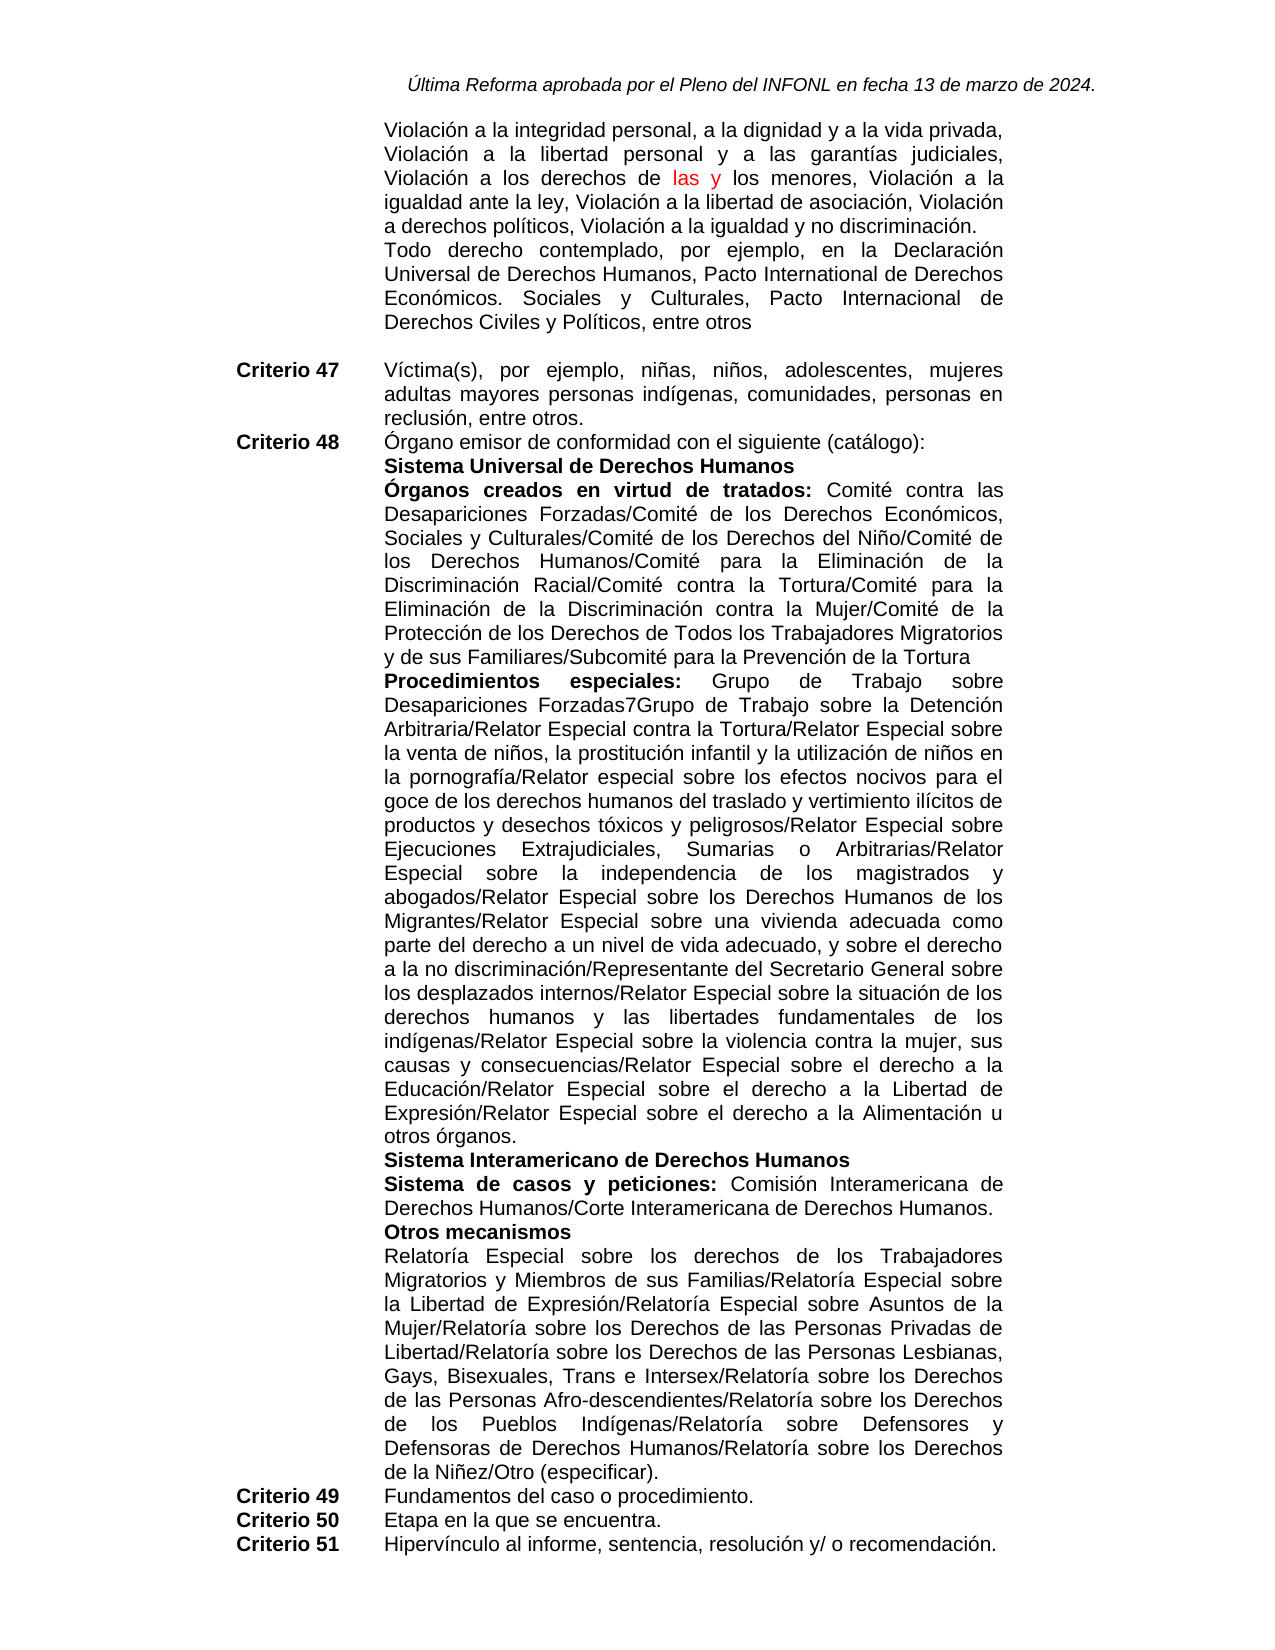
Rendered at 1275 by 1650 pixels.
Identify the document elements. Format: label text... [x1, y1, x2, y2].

text Relatoría Especial sobre los derechos de los Trabajadores Migratorios y Miembros de sus Familias/Relatoría Especial sobre la Libertad de Expresión/Relatoría Especial sobre Asuntos de la Mujer/Relatoría sobre los Derechos de las Personas Privadas de Libertad/Relatoría sobre los Derechos de las Personas Lesbianas, Gays, Bisexuales, Trans e Intersex/Relatoría sobre los Derechos de las Personas Afro-descendientes/Relatoría sobre los Derechos de los Pueblos Indígenas/Relatoría sobre Defensores y Defensoras de Derechos Humanos/Relatoría sobre los Derechos de la Niñez/Otro (especificar). [384, 1244, 1004, 1484]
text Sistema Interamericano de Derechos Humanos [384, 1148, 1004, 1172]
text Otros mecanismos [384, 1220, 1004, 1244]
text Procedimientos especiales: Grupo de Trabajo sobre Desapariciones Forzadas7Grupo de Trabajo sobre la Detención Arbitraria/Relator Especial contra la Tortura/Relator Especial sobre la venta de niños, la prostitución infantil y la utilización de niños en la pornografía/Relator especial sobre los efectos nocivos para el goce de los derechos humanos del traslado y vertimiento ilícitos de productos y desechos tóxicos y peligrosos/Relator Especial sobre Ejecuciones Extrajudiciales, Sumarias o Arbitrarias/Relator Especial sobre la independencia de los magistrados y abogados/Relator Especial sobre los Derechos Humanos de los Migrantes/Relator Especial sobre una vivienda adecuada como parte del derecho a un nivel de vida adecuado, y sobre el derecho a la no discriminación/Representante del Secretario General sobre los desplazados internos/Relator Especial sobre la situación de los derechos humanos y las libertades fundamentales de los indígenas/Relator Especial sobre la violencia contra la mujer, sus causas y consecuencias/Relator Especial sobre el derecho a la Educación/Relator Especial sobre el derecho a la Libertad de Expresión/Relator Especial sobre el derecho a la Alimentación u otros órganos. [384, 669, 1004, 1148]
text Sistema de casos y peticiones: Comisión Interamericana de Derechos Humanos/Corte Interamericana de Derechos Humanos. [384, 1172, 1004, 1220]
text Todo derecho contemplado, por ejemplo, en la Declaración Universal de Derechos Humanos, Pacto International de Derechos Económicos. Sociales y Culturales, Pacto Internacional de Derechos Civiles y Políticos, entre otros [384, 238, 1004, 334]
text Violación a la integridad personal, a la dignidad y a la vida privada, Violación a la libertad personal y a las garantías judiciales, Violación a los derechos de las y los menores, Violación a la igualdad ante la ley, Violación a la libertad de asociación, Violación a derechos políticos, Violación a la igualdad y no discriminación. [236, 118, 1004, 238]
text Criterio 48 Órgano emisor de conformidad con el siguiente (catálogo): [236, 429, 1004, 453]
text Órganos creados en virtud de tratados: Comité contra las Desapariciones Forzadas/Comité de los Derechos Económicos, Sociales y Culturales/Comité de los Derechos del Niño/Comité de los Derechos Humanos/Comité para la Eliminación de la Discriminación Racial/Comité contra la Tortura/Comité para la Eliminación de la Discriminación contra la Mujer/Comité de la Protección de los Derechos de Todos los Trabajadores Migratorios y de sus Familiares/Subcomité para la Prevención de la Tortura [384, 477, 1004, 669]
text Criterio 47 Víctima(s), por ejemplo, niñas, niños, adolescentes, mujeres adultas mayores personas indígenas, comunidades, personas en reclusión, entre otros. [236, 358, 1004, 429]
text Sistema Universal de Derechos Humanos [384, 453, 1004, 477]
text Criterio 49 Fundamentos del caso o procedimiento. [236, 1484, 1004, 1508]
text Criterio 50 Etapa en la que se encuentra. [236, 1508, 1004, 1532]
text Criterio 51 Hipervínculo al informe, sentencia, resolución y/ o recomendación. [236, 1532, 1004, 1556]
